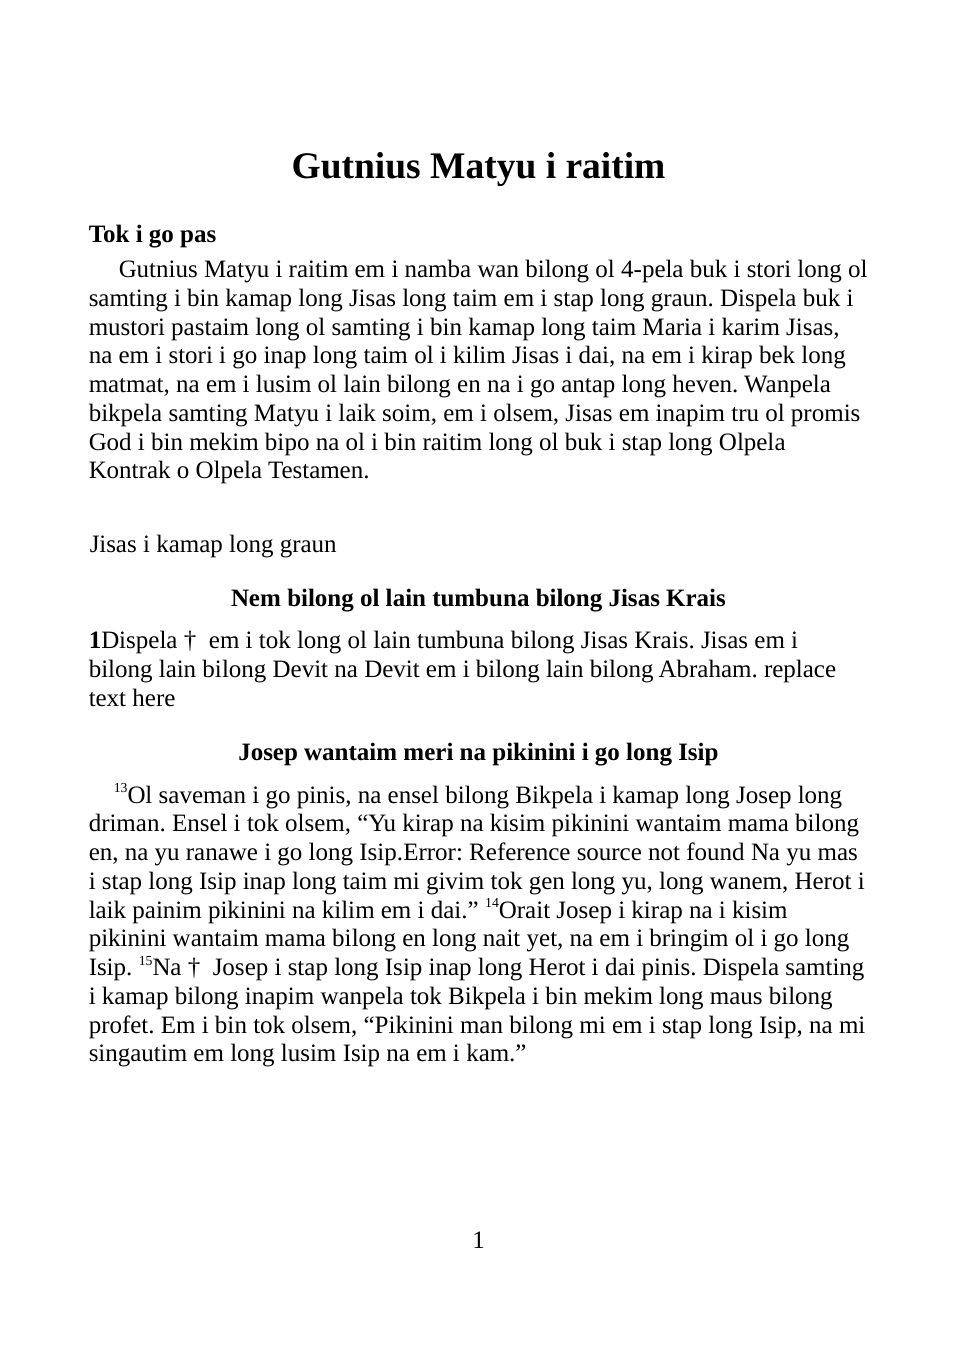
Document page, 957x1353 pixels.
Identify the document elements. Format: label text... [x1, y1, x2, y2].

text Gutnius Matyu i raitim em i namba wan bilong ol 4-pela buk i stori long ol samting i bin kamap long Jisas long taim em i stap long graun. Dispela buk i mustori pastaim long ol samting i bin kamap long taim Maria i karim Jisas, na em i stori i go inap long taim ol i kilim Jisas i dai, na em i kirap bek long matmat, na em i lusim ol lain bilong en na i go antap long heven. Wanpela bikpela samting Matyu i laik soim, em i olsem, Jisas em inapim tru ol promis God i bin mekim bipo na ol i bin raitim long ol buk i stap long Olpela Kontrak o Olpela Testamen. [88, 254, 868, 484]
text 13Ol saveman i go pinis, na ensel bilong Bikpela i kamap long Josep long driman. Ensel i tok olsem, “Yu kirap na kisim pikinini wantaim mama bilong en, na yu ranawe i go long Isip.c Na yu mas i stap long Isip inap long taim mi givim tok gen long yu, long wanem, Herot i laik painim pikinini na kilim em i dai.” 14Orait Josep i kirap na i kisim pikinini wantaim mama bilong en long nait yet, na em i bringim ol i go long Isip. 15Na † Josep i stap long Isip inap long Herot i dai pinis. Dispela samting i kamap bilong inapim wanpela tok Bikpela i bin mekim long maus bilong profet. Em i bin tok olsem, “Pikinini man bilong mi em i stap long Isip, na mi singautim em long lusim Isip na em i kam.” [88, 780, 868, 1067]
text Nem bilong ol lain tumbuna bilong Jisas Krais [90, 582, 867, 612]
title Gutnius Matyu i raitim [90, 69, 867, 212]
text 1 1Dispela † em i tok long ol lain tumbuna bilong Jisas Krais. Jisas em i bilong lain bilong Devit na Devit em i bilong lain bilong Abraham. replace text here [88, 625, 868, 711]
text Tok i go pas [88, 219, 868, 248]
text Josep wantaim meri na pikinini i go long Isip [90, 738, 867, 766]
text Jisas i kamap long graun [90, 485, 867, 558]
